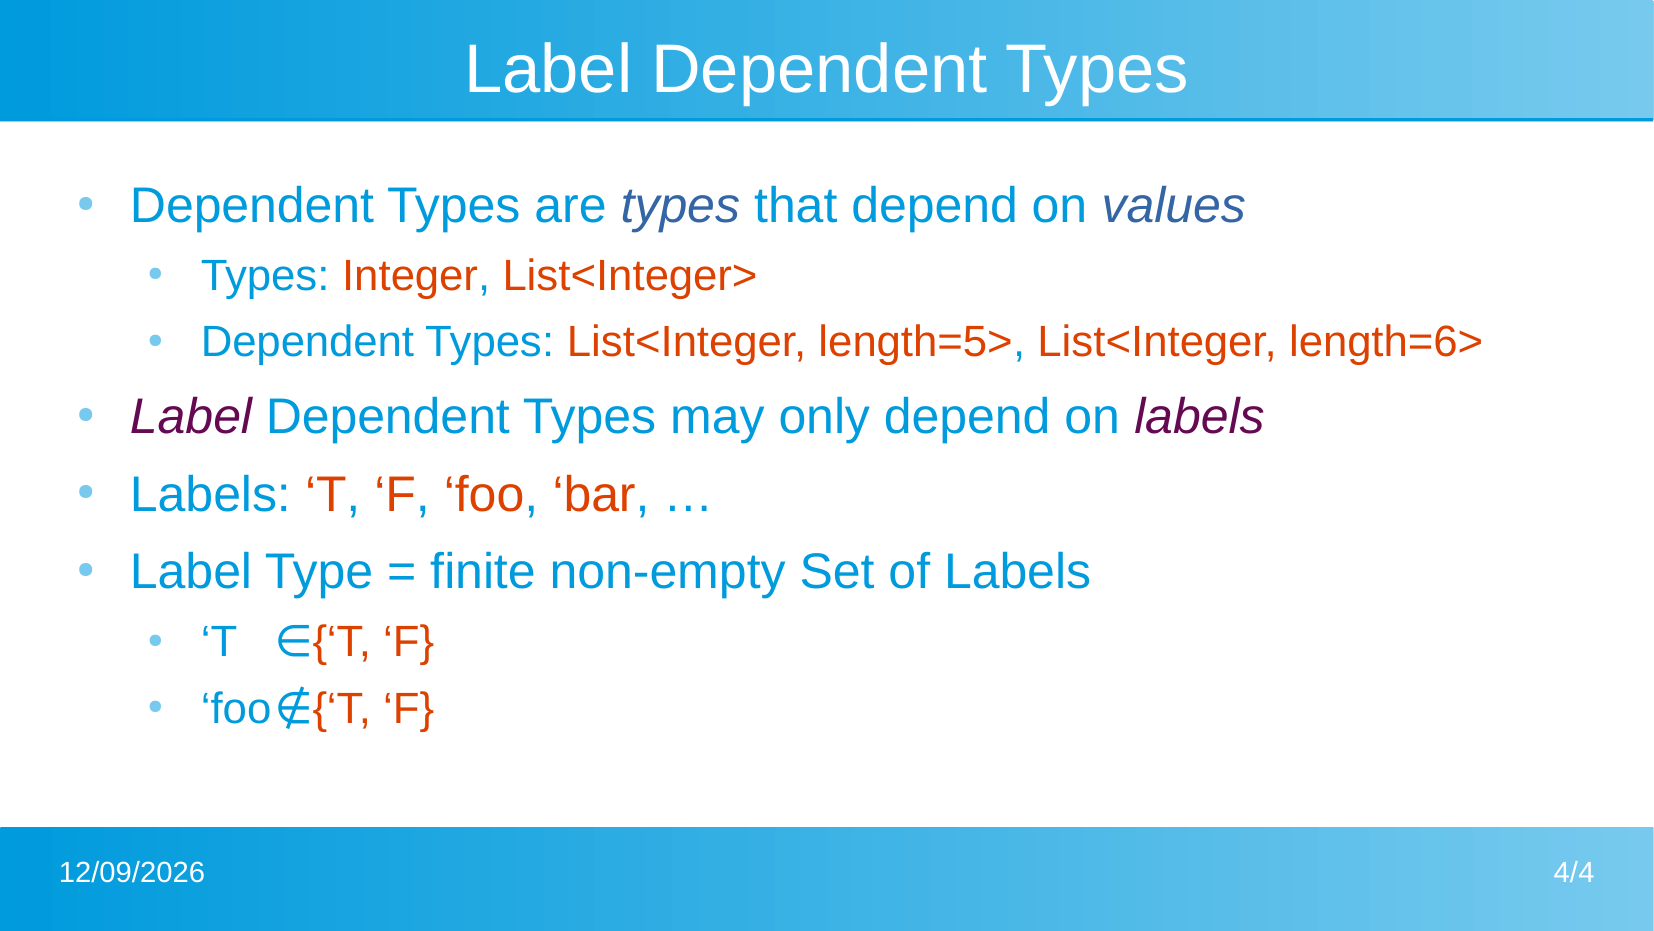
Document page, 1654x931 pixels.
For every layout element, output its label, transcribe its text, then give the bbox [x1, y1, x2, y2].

list Dependent Types are types that depend on values Types: Integer, List<Integer> Dependent Types: List<Integer, length=5>, List<Integer, length=6> Label Dependent Types may only depend on labels Labels: ‘T, ‘F, ‘foo, ‘bar, … Label Type = finite non-empty Set of Labels ‘T ∈{‘T, ‘F} ‘foo ∉{‘T, ‘F} [59, 177, 1595, 768]
title Label Dependent Types [59, 29, 1595, 108]
